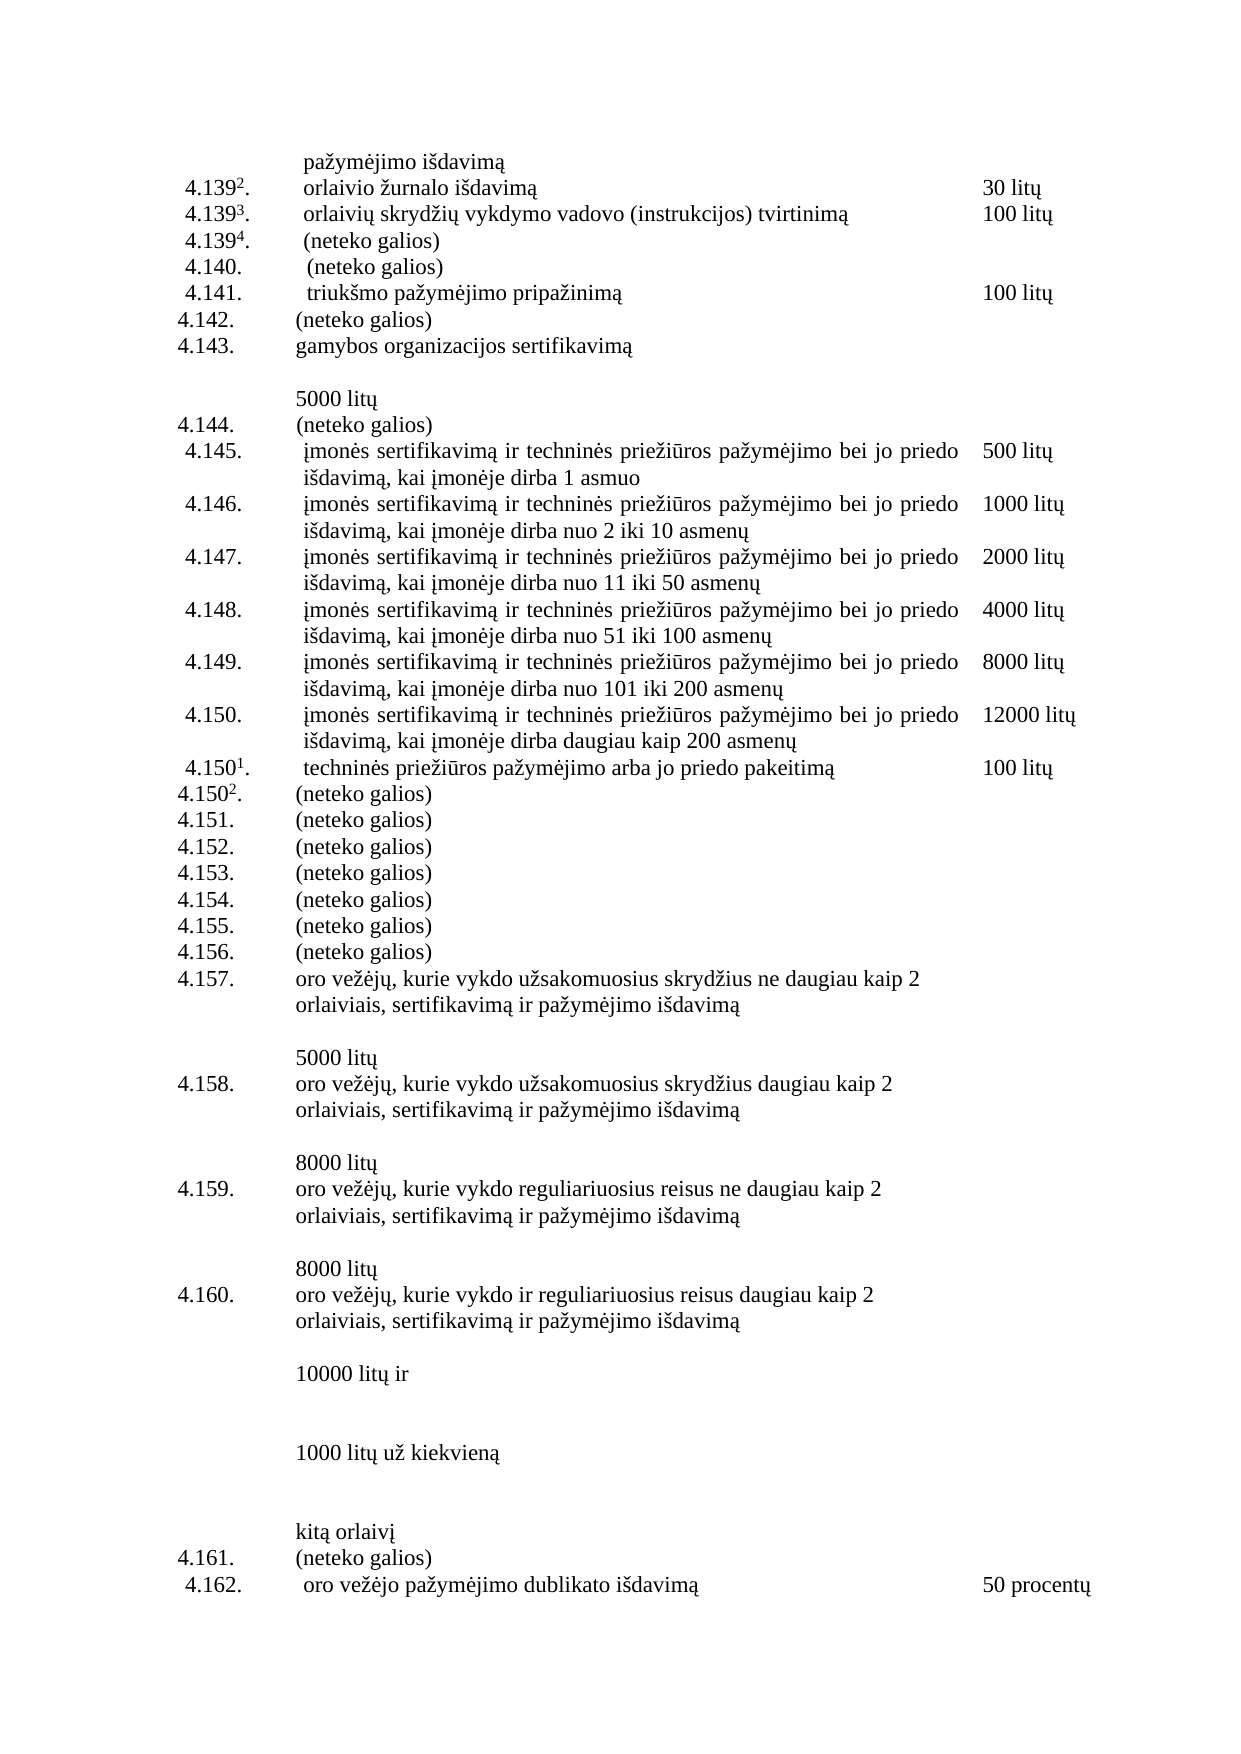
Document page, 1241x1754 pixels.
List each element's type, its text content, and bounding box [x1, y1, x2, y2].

table_cell įmonės sertifikavimą ir techninės priežiūros pažymėjimo bei jo priedo išdavimą, kai įmonėje dirba nuo 11 iki 50 asmenų [292, 543, 971, 596]
text 4.154. (neteko galios) [177, 886, 945, 912]
text kitą orlaivį [177, 1465, 945, 1544]
list (neteko galios) [177, 411, 945, 438]
text 1000 litų už kiekvieną [177, 1386, 945, 1465]
text 4.160. oro vežėjų, kurie vykdo ir reguliariuosius reisus daugiau kaip 2 orlaiviais, sertifikavimą ir pažymėjimo išdavimą 10000 litų ir [177, 1281, 945, 1386]
table_cell 4.147. [174, 543, 292, 596]
table_header [174, 148, 292, 174]
table_cell 4000 litų [971, 596, 1144, 648]
text 4.159. oro vežėjų, kurie vykdo reguliariuosius reisus ne daugiau kaip 2 orlaiviais, sertifikavimą ir pažymėjimo išdavimą 8000 litų [177, 1176, 945, 1281]
table_header įmonės sertifikavimą ir techninės priežiūros pažymėjimo bei jo priedo išdavimą, kai įmonėje dirba 1 asmuo [292, 438, 971, 490]
text 4.142. (neteko galios) [177, 306, 945, 332]
table_cell 4.141. [174, 280, 292, 306]
text 4.156. (neteko galios) [177, 938, 945, 965]
text 4.1502. (neteko galios) [177, 780, 945, 807]
table_cell (neteko galios) [292, 253, 971, 279]
table_cell 100 litų [971, 754, 1144, 780]
table_cell 4.146. [174, 490, 292, 543]
table_cell 4.148. [174, 596, 292, 648]
table_cell 4.1501. [174, 754, 292, 780]
table_cell 4.1392. [174, 174, 292, 200]
text 4.143. gamybos organizacijos sertifikavimą 5000 litų [177, 332, 945, 411]
text 4.152. (neteko galios) [177, 833, 945, 859]
table_cell triukšmo pažymėjimo pripažinimą [292, 280, 971, 306]
text 4.161. (neteko galios) [177, 1544, 945, 1571]
text 4.157. oro vežėjų, kurie vykdo užsakomuosius skrydžius ne daugiau kaip 2 orlaiviais, sertifikavimą ir pažymėjimo išdavimą 5000 litų [177, 965, 945, 1070]
table_cell orlaivių skrydžių vykdymo vadovo (instrukcijos) tvirtinimą [292, 200, 971, 227]
table_cell 4.1394. [174, 227, 292, 253]
table_cell įmonės sertifikavimą ir techninės priežiūros pažymėjimo bei jo priedo išdavimą, kai įmonėje dirba nuo 51 iki 100 asmenų [292, 596, 971, 648]
table_cell įmonės sertifikavimą ir techninės priežiūros pažymėjimo bei jo priedo išdavimą, kai įmonėje dirba nuo 101 iki 200 asmenų [292, 649, 971, 701]
table_cell [971, 253, 1144, 279]
table_cell techninės priežiūros pažymėjimo arba jo priedo pakeitimą [292, 754, 971, 780]
table_cell 100 litų [971, 280, 1144, 306]
text 4.158. oro vežėjų, kurie vykdo užsakomuosius skrydžius daugiau kaip 2 orlaiviais, sertifikavimą ir pažymėjimo išdavimą 8000 litų [177, 1070, 945, 1176]
table_cell 1000 litų [971, 490, 1144, 543]
table_cell 4.1393. [174, 200, 292, 227]
table_header 500 litų [971, 438, 1144, 490]
table_cell 4.150. [174, 701, 292, 754]
table_cell 4.140. [174, 253, 292, 279]
table_cell 4.149. [174, 649, 292, 701]
text 4.153. (neteko galios) [177, 859, 945, 886]
table_cell (neteko galios) [292, 227, 971, 253]
table_cell 8000 litų [971, 649, 1144, 701]
table_cell 2000 litų [971, 543, 1144, 596]
table_cell 30 litų [971, 174, 1144, 200]
table_header pažymėjimo išdavimą [292, 148, 971, 174]
table_header 4.162. [174, 1571, 292, 1597]
table_cell 100 litų [971, 200, 1144, 227]
table_cell [971, 227, 1144, 253]
table_header oro vežėjo pažymėjimo dublikato išdavimą [292, 1571, 971, 1597]
text 4.151. (neteko galios) [177, 807, 945, 833]
table_cell įmonės sertifikavimą ir techninės priežiūros pažymėjimo bei jo priedo išdavimą, kai įmonėje dirba daugiau kaip 200 asmenų [292, 701, 971, 754]
text 4.155. (neteko galios) [177, 912, 945, 938]
table_cell 12000 litų [971, 701, 1144, 754]
table_header [971, 148, 1144, 174]
table_header 4.145. [174, 438, 292, 490]
table_header 50 procentų [971, 1571, 1163, 1597]
table_cell įmonės sertifikavimą ir techninės priežiūros pažymėjimo bei jo priedo išdavimą, kai įmonėje dirba nuo 2 iki 10 asmenų [292, 490, 971, 543]
table_cell orlaivio žurnalo išdavimą [292, 174, 971, 200]
